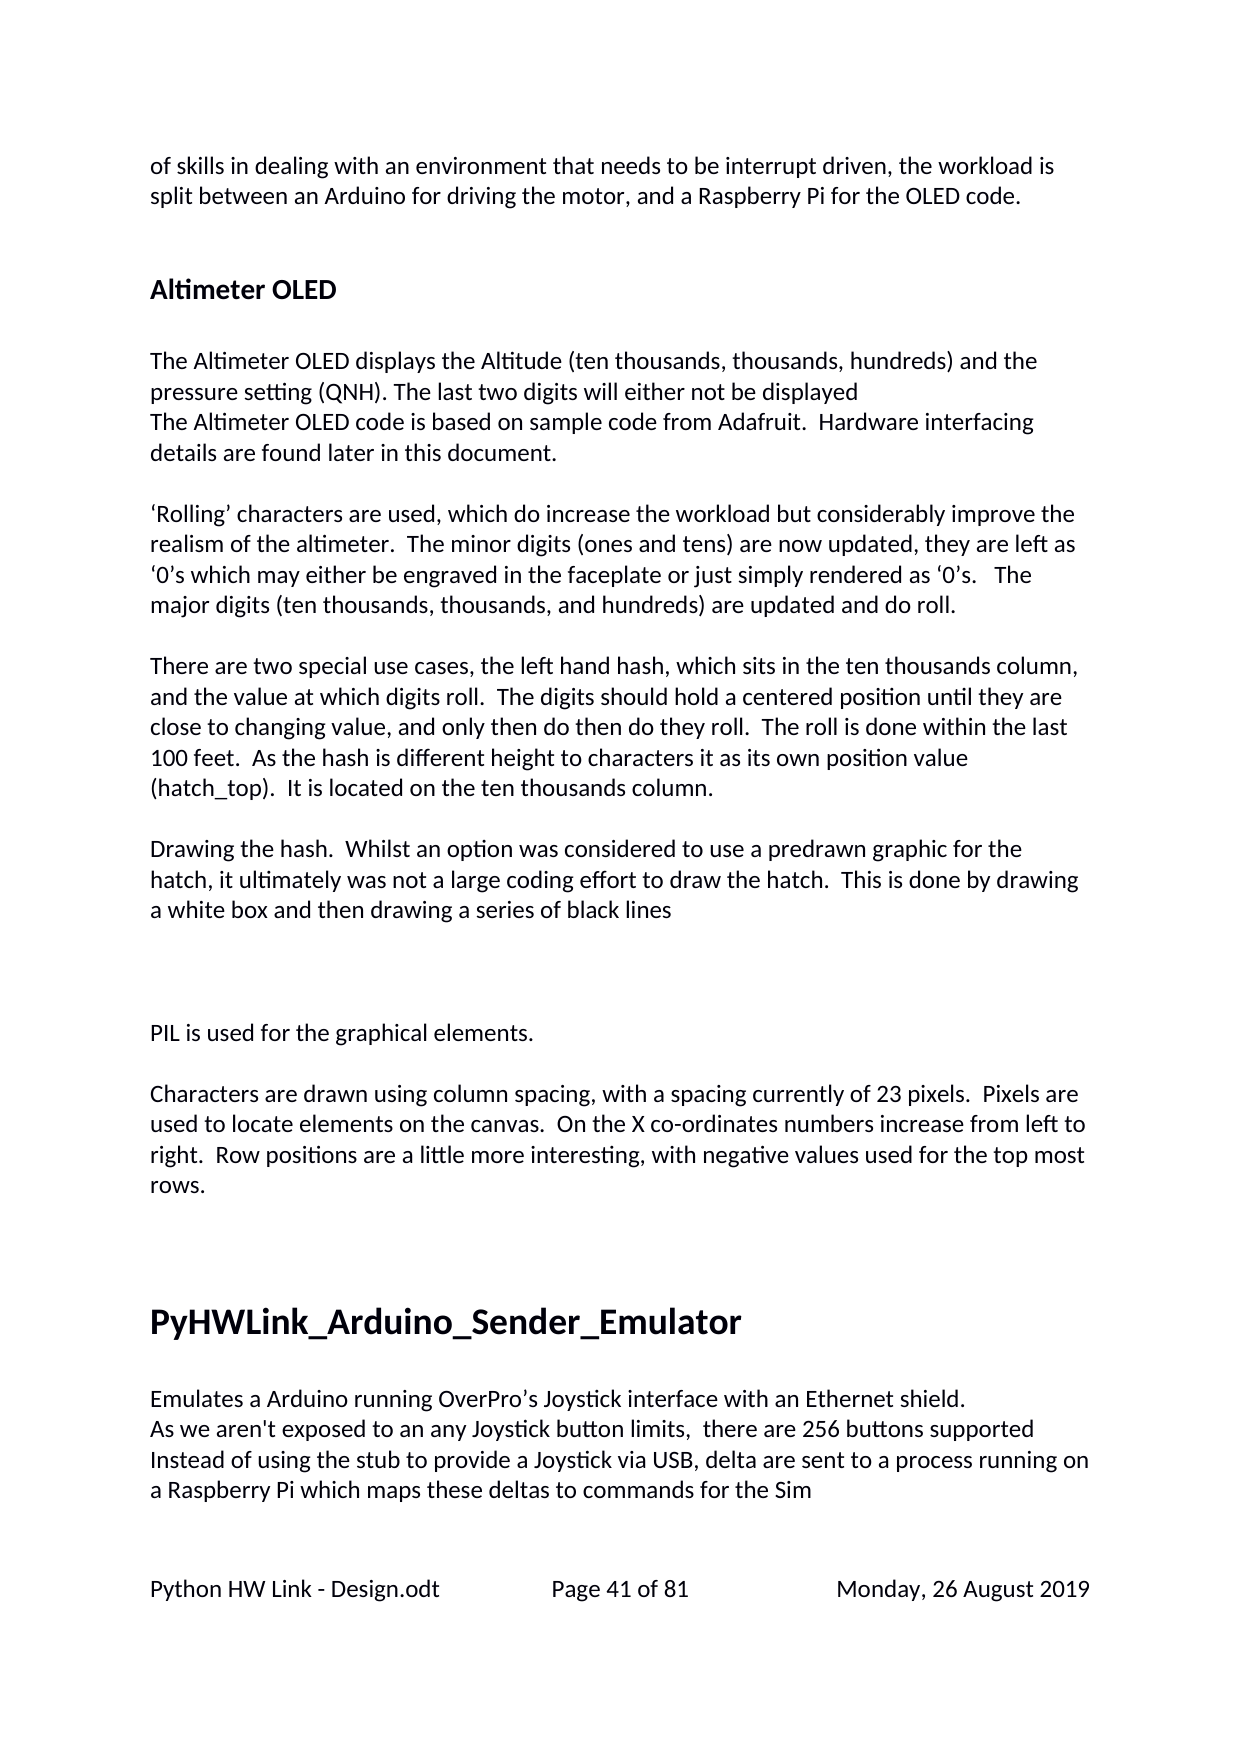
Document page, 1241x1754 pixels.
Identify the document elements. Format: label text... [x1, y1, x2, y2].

text As we aren't exposed to an any Joystick button limits, there are 256 buttons supported [150, 1413, 1090, 1444]
text Drawing the hash. Whilst an option was considered to use a predrawn graphic for the hatch, it ultimately was not a large coding effort to draw the hatch. This is done by drawing a white box and then drawing a series of black lines [150, 833, 1090, 925]
text Emulates a Arduino running OverPro’s Joystick interface with an Ethernet shield. [150, 1383, 1090, 1413]
text Instead of using the stub to provide a Joystick via USB, delta are sent to a process running on a Raspberry Pi which maps these deltas to commands for the Sim [150, 1444, 1090, 1505]
text ‘Rolling’ characters are used, which do increase the workload but considerably improve the realism of the altimeter. The minor digits (ones and tens) are now updated, they are left as ‘0’s which may either be engraved in the faceplate or just simply rendered as ‘0’s. The major digits (ten thousands, thousands, and hundreds) are updated and do roll. [150, 498, 1090, 620]
text Characters are drawn using column spacing, with a spacing currently of 23 pixels. Pixels are used to locate elements on the canvas. On the X co-ordinates numbers increase from left to right. Row positions are a little more interesting, with negative values used for the top most rows. [150, 1078, 1090, 1200]
text The Altimeter OLED displays the Altitude (ten thousands, thousands, hundreds) and the pressure setting (QNH). The last two digits will either not be displayed [150, 345, 1090, 406]
subtitle PyHWLink_Arduino_Sender_Emulator [150, 1298, 1090, 1344]
text of skills in dealing with an environment that needs to be interrupt driven, the workload is split between an Arduino for driving the motor, and a Raspberry Pi for the OLED code. [150, 150, 1090, 211]
subtitle Altimeter OLED [150, 271, 1090, 306]
text There are two special use cases, the left hand hash, which sits in the ten thousands column, and the value at which digits roll. The digits should hold a centered position until they are close to changing value, and only then do then do they roll. The roll is done within the last 100 feet. As the hash is different height to characters it as its own position value (hatch_top). It is located on the ten thousands column. [150, 650, 1090, 803]
text PIL is used for the graphical elements. [150, 1017, 1090, 1047]
text The Altimeter OLED code is based on sample code from Adafruit. Hardware interfacing details are found later in this document. [150, 406, 1090, 467]
